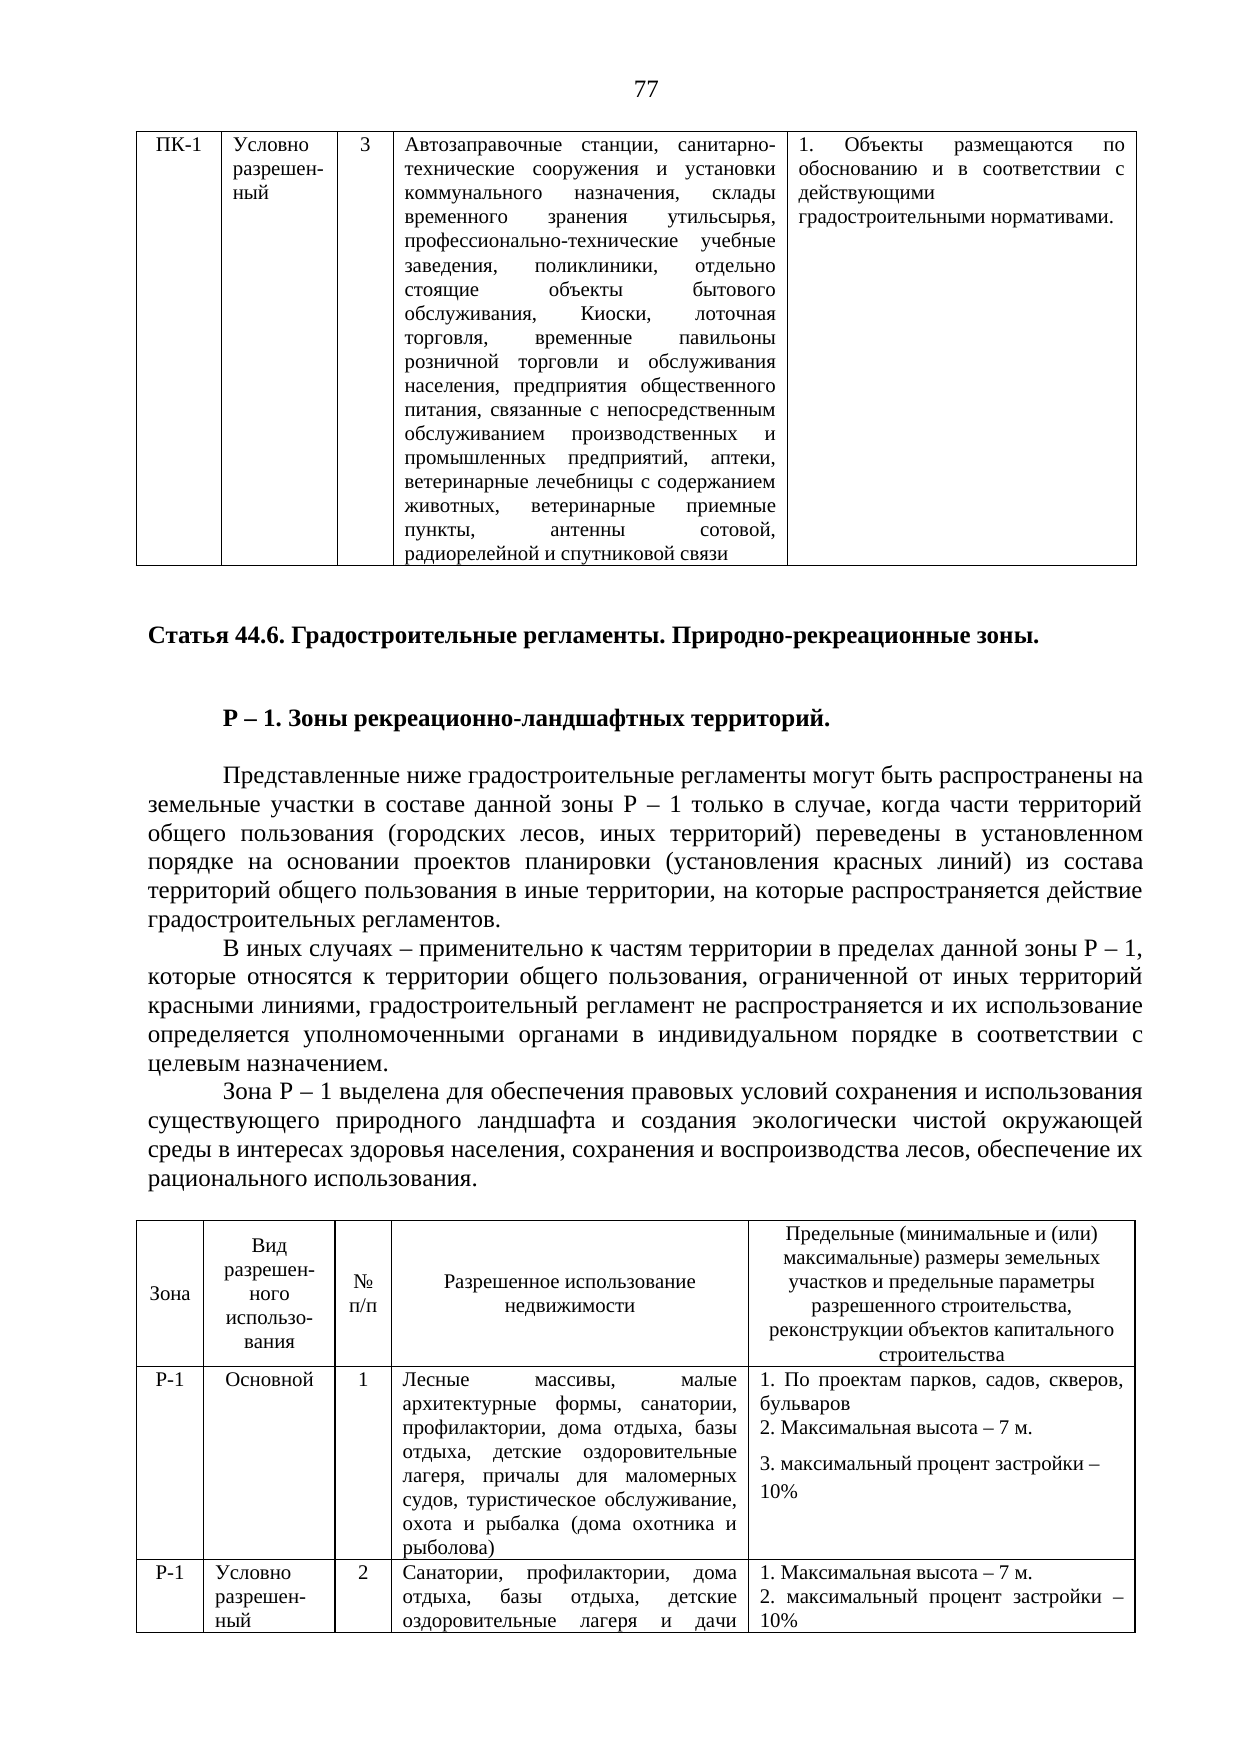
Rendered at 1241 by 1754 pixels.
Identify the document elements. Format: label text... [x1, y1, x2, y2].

table_header № п/п [336, 1221, 391, 1366]
table_header Предельные (минимальные и (или) максимальные) размеры земельных участков и предельные параметры разрешенного строительства, реконструкции объектов капитального строительства [749, 1221, 1134, 1366]
table_header Зона [137, 1221, 203, 1366]
table_cell Условно разрешен-ный [204, 1560, 334, 1632]
table_cell Основной [204, 1367, 334, 1559]
table_cell Условно разрешен- ный [222, 132, 337, 565]
table_cell Р-1 [137, 1560, 203, 1632]
text В иных случаях – применительно к частям территории в пределах данной зоны Р – 1, которые относятся к территории общего пользования, ограниченной от иных территорий красными линиями, градостроительный регламент не распространяется и их использование определяется уполномоченными органами в индивидуальном порядке в соответствии с целевым назначением. [148, 933, 1144, 1076]
table_cell Санатории, профилактории, дома отдыха, базы отдыха, детские оздоровительные лагеря и дачи [392, 1560, 748, 1632]
subtitle Статья 44.6. Градостроительные регламенты. Природно-рекреационные зоны. [148, 620, 1144, 649]
text Представленные ниже градостроительные регламенты могут быть распространены на земельные участки в составе данной зоны Р – 1 только в случае, когда части территорий общего пользования (городских лесов, иных территорий) переведены в установленном порядке на основании проектов планировки (установления красных линий) из состава территорий общего пользования в иные территории, на которые распространяется действие градостроительных регламентов. [148, 760, 1144, 933]
table_header Вид разрешен- ного использо- вания [204, 1221, 334, 1366]
text Р – 1. Зоны рекреационно-ландшафтных территорий. [148, 703, 1144, 731]
table_cell 1. По проектам парков, садов, скверов, бульваров 2. Максимальная высота – 7 м. 3. максимальный процент застройки – 10% [749, 1367, 1134, 1559]
table_cell Автозаправочные станции, санитарно-технические сооружения и установки коммунального назначения, склады временного зранения утильсырья, профессионально-технические учебные заведения, поликлиники, отдельно стоящие объекты бытового обслуживания, Киоски, лоточная торговля, временные павильоны розничной торговли и обслуживания населения, предприятия общественного питания, связанные с непосредственным обслуживанием производственных и промышленных предприятий, аптеки, ветеринарные лечебницы с содержанием животных, ветеринарные приемные пункты, антенны сотовой, радиорелейной и спутниковой связи [394, 132, 787, 565]
table_cell 3 [338, 132, 393, 565]
table_cell 1. Максимальная высота – 7 м. 2. максимальный процент застройки – 10% [749, 1560, 1134, 1632]
table_cell ПК-1 [137, 132, 221, 565]
table_cell 2 [336, 1560, 391, 1632]
text Зона Р – 1 выделена для обеспечения правовых условий сохранения и использования существующего природного ландшафта и создания экологически чистой окружающей среды в интересах здоровья населения, сохранения и воспроизводства лесов, обеспечение их рационального использования. [148, 1076, 1144, 1191]
table_cell Лесные массивы, малые архитектурные формы, санатории, профилактории, дома отдыха, базы отдыха, детские оздоровительные лагеря, причалы для маломерных судов, туристическое обслуживание, охота и рыбалка (дома охотника и рыболова) [392, 1367, 748, 1559]
table_cell Р-1 [137, 1367, 203, 1559]
table_cell 1. Объекты размещаются по обоснованию и в соответствии с действующими градостроительными нормативами. [788, 132, 1136, 565]
table_cell 1 [336, 1367, 391, 1559]
table_header Разрешенное использование недвижимости [392, 1221, 748, 1366]
